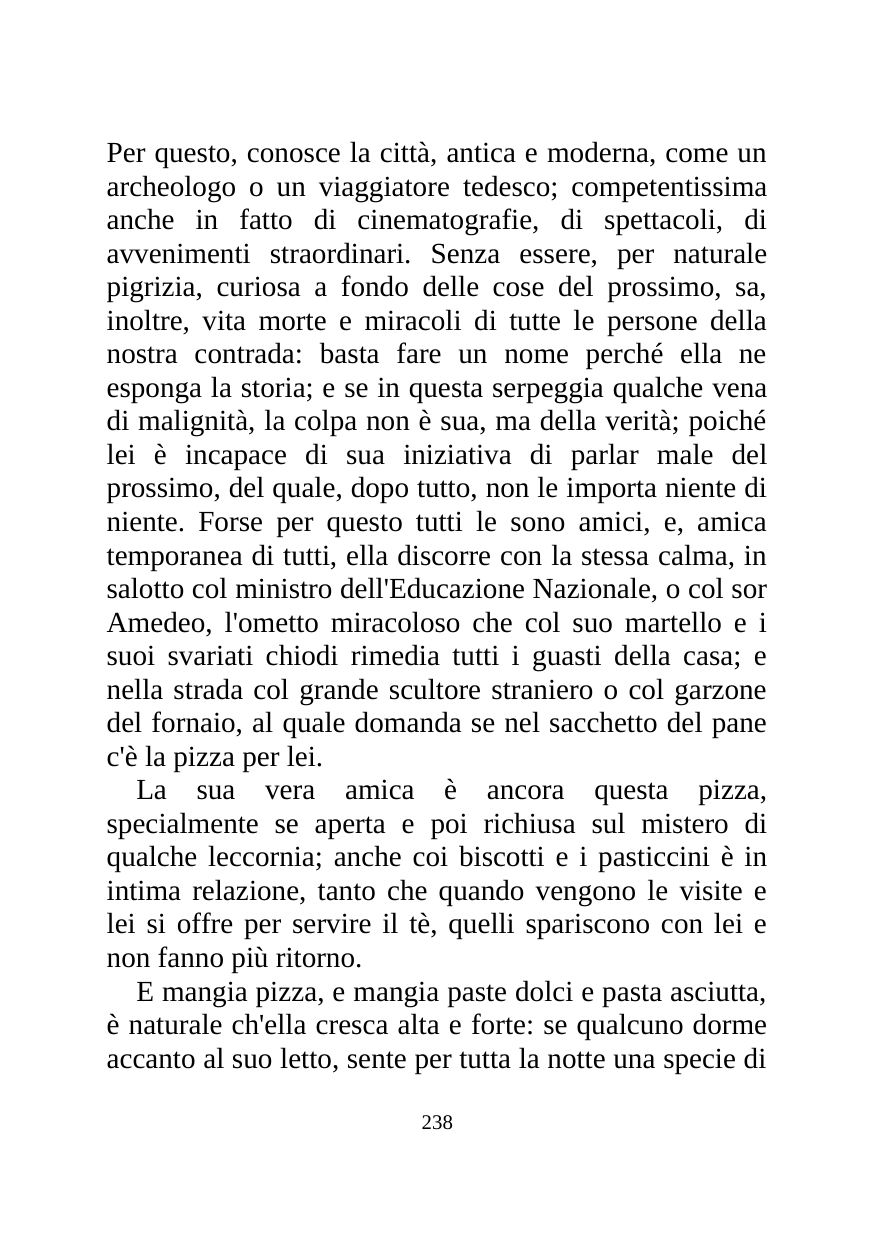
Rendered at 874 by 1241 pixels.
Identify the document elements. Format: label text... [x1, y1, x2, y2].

text E mangia pizza, e mangia paste dolci e pasta asciutta, è naturale ch'ella cresca alta e forte: se qualcuno dorme accanto al suo letto, sente per tutta la notte una specie di [106, 974, 768, 1074]
text La sua vera amica è ancora questa pizza, specialmente se aperta e poi richiusa sul mistero di qualche leccornia; anche coi biscotti e i pasticcini è in intima relazione, tanto che quando vengono le visite e lei si offre per servire il tè, quelli spariscono con lei e non fanno più ritorno. [106, 772, 768, 974]
text Per questo, conosce la città, antica e moderna, come un archeologo o un viaggiatore tedesco; competentissima anche in fatto di cinematografie, di spettacoli, di avvenimenti straordinari. Senza essere, per naturale pigrizia, curiosa a fondo delle cose del prossimo, sa, inoltre, vita morte e miracoli di tutte le persone della nostra contrada: basta fare un nome perché ella ne esponga la storia; e se in questa serpeggia qualche vena di malignità, la colpa non è sua, ma della verità; poiché lei è incapace di sua iniziativa di parlar male del prossimo, del quale, dopo tutto, non le importa niente di niente. Forse per questo tutti le sono amici, e, amica temporanea di tutti, ella discorre con la stessa calma, in salotto col ministro dell'Educazione Nazionale, o col sor Amedeo, l'ometto miracoloso che col suo martello e i suoi svariati chiodi rimedia tutti i guasti della casa; e nella strada col grande scultore straniero o col garzone del fornaio, al quale domanda se nel sacchetto del pane c'è la pizza per lei. [106, 135, 768, 772]
